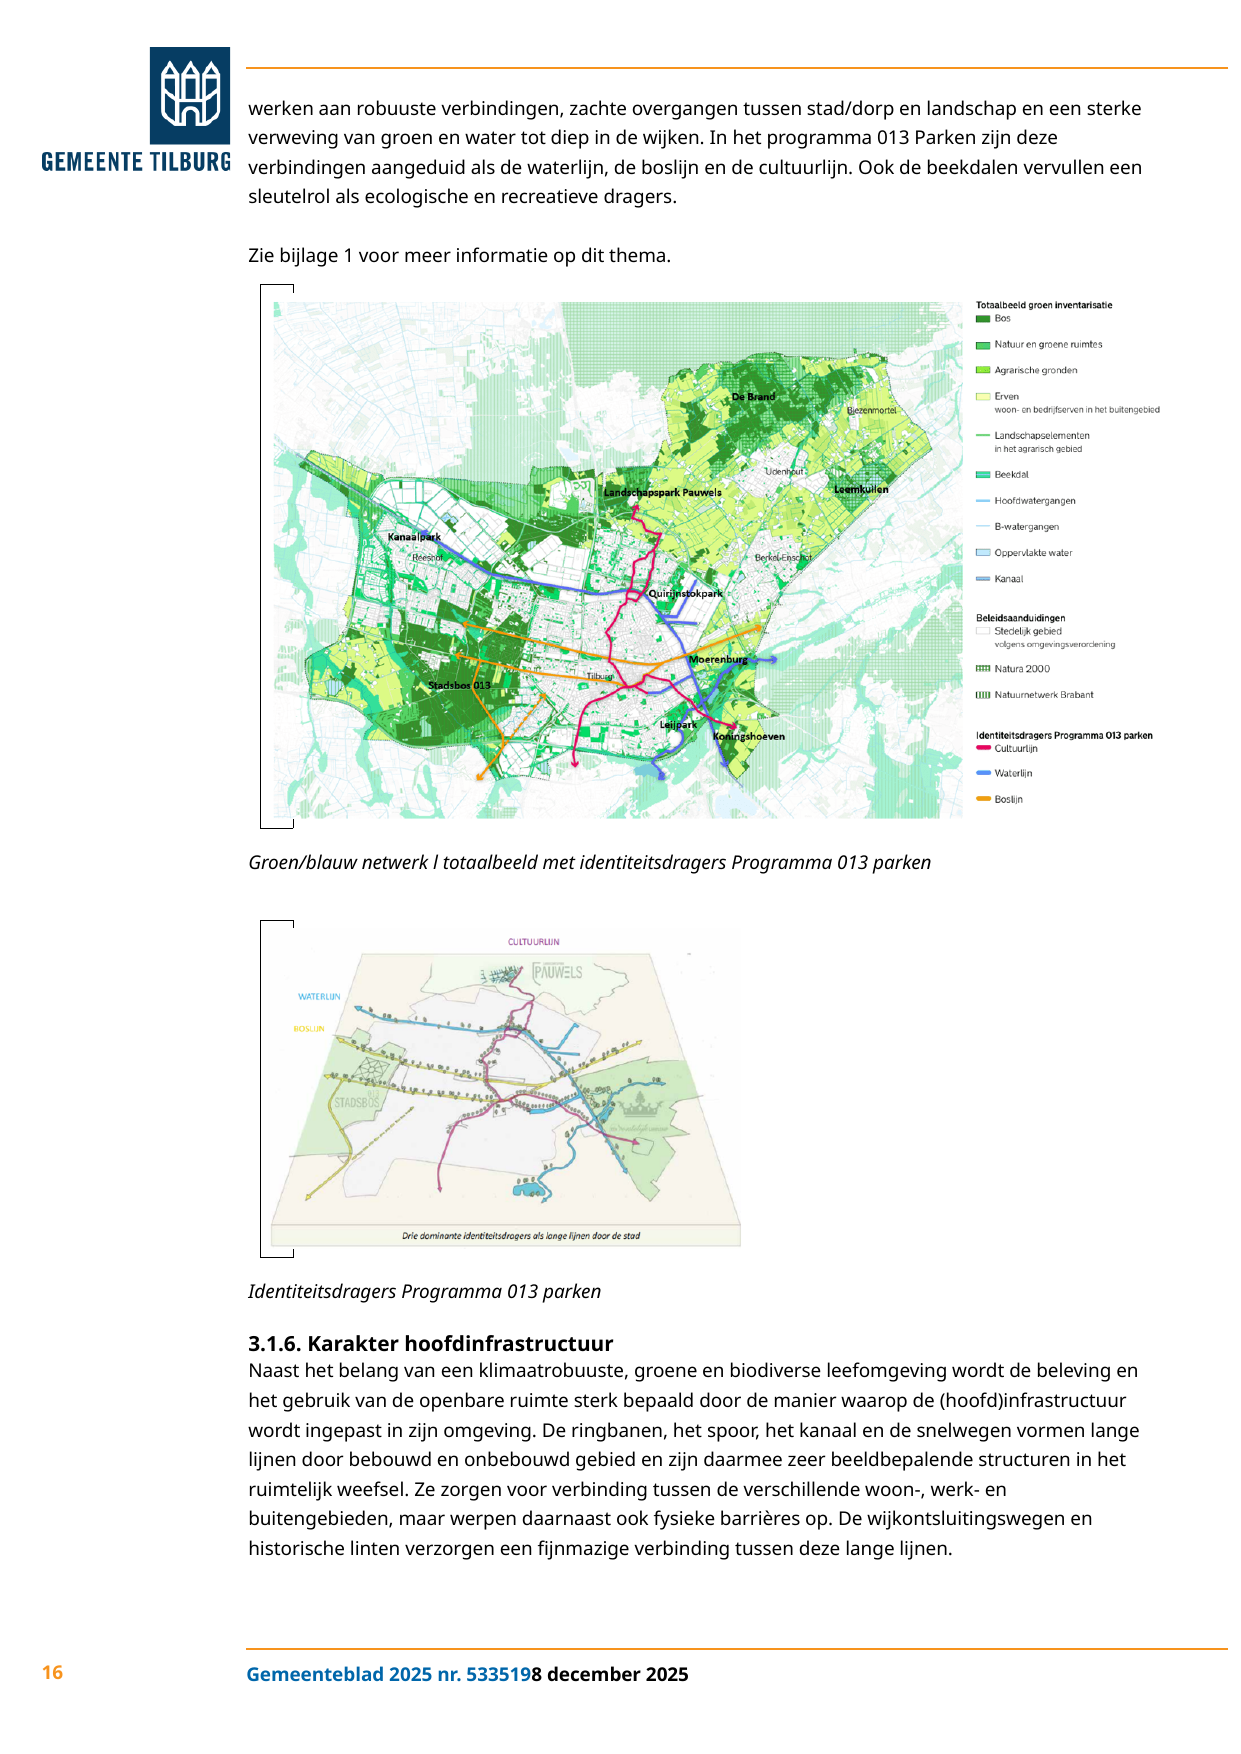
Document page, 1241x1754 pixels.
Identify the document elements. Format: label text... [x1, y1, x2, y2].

picture [268, 293, 1173, 819]
text werken aan robuuste verbindingen, zachte overgangen tussen stad/dorp en landschap en een sterke verweving van groen en water tot diep in de wijken. In het programma 013 Parken zijn deze verbindingen aangeduid als de waterlijn, de boslijn en de cultuurlijn. Ook de beekdalen vervullen een sleutelrol als ecologische en recreatieve dragers. [248, 95, 1152, 209]
picture [41, 47, 231, 172]
text Zie bijlage 1 voor meer informatie op dit thema. [248, 243, 1152, 268]
text 3.1.6. Karakter hoofdinfrastructuur [248, 1329, 1152, 1358]
text Groen/blauw netwerk l totaalbeeld met identiteitsdragers Programma 013 parken [248, 849, 1152, 875]
picture [268, 928, 742, 1249]
text Identiteitsdragers Programma 013 parken [248, 1279, 1152, 1304]
text Naast het belang van een klimaatrobuuste, groene en biodiverse leefomgeving wordt de beleving en het gebruik van de openbare ruimte sterk bepaald door de manier waarop de (hoofd)infrastructuur wordt ingepast in zijn omgeving. De ringbanen, het spoor, het kanaal en de snelwegen vormen lange lijnen door bebouwd en onbebouwd gebied en zijn daarmee zeer beeldbepalende structuren in het ruimtelijk weefsel. Ze zorgen voor verbinding tussen de verschillende woon-, werk- en buitengebieden, maar werpen daarnaast ook fysieke barrières op. De wijkontsluitingswegen en historische linten verzorgen een fijnmazige verbinding tussen deze lange lijnen. [248, 1358, 1152, 1561]
